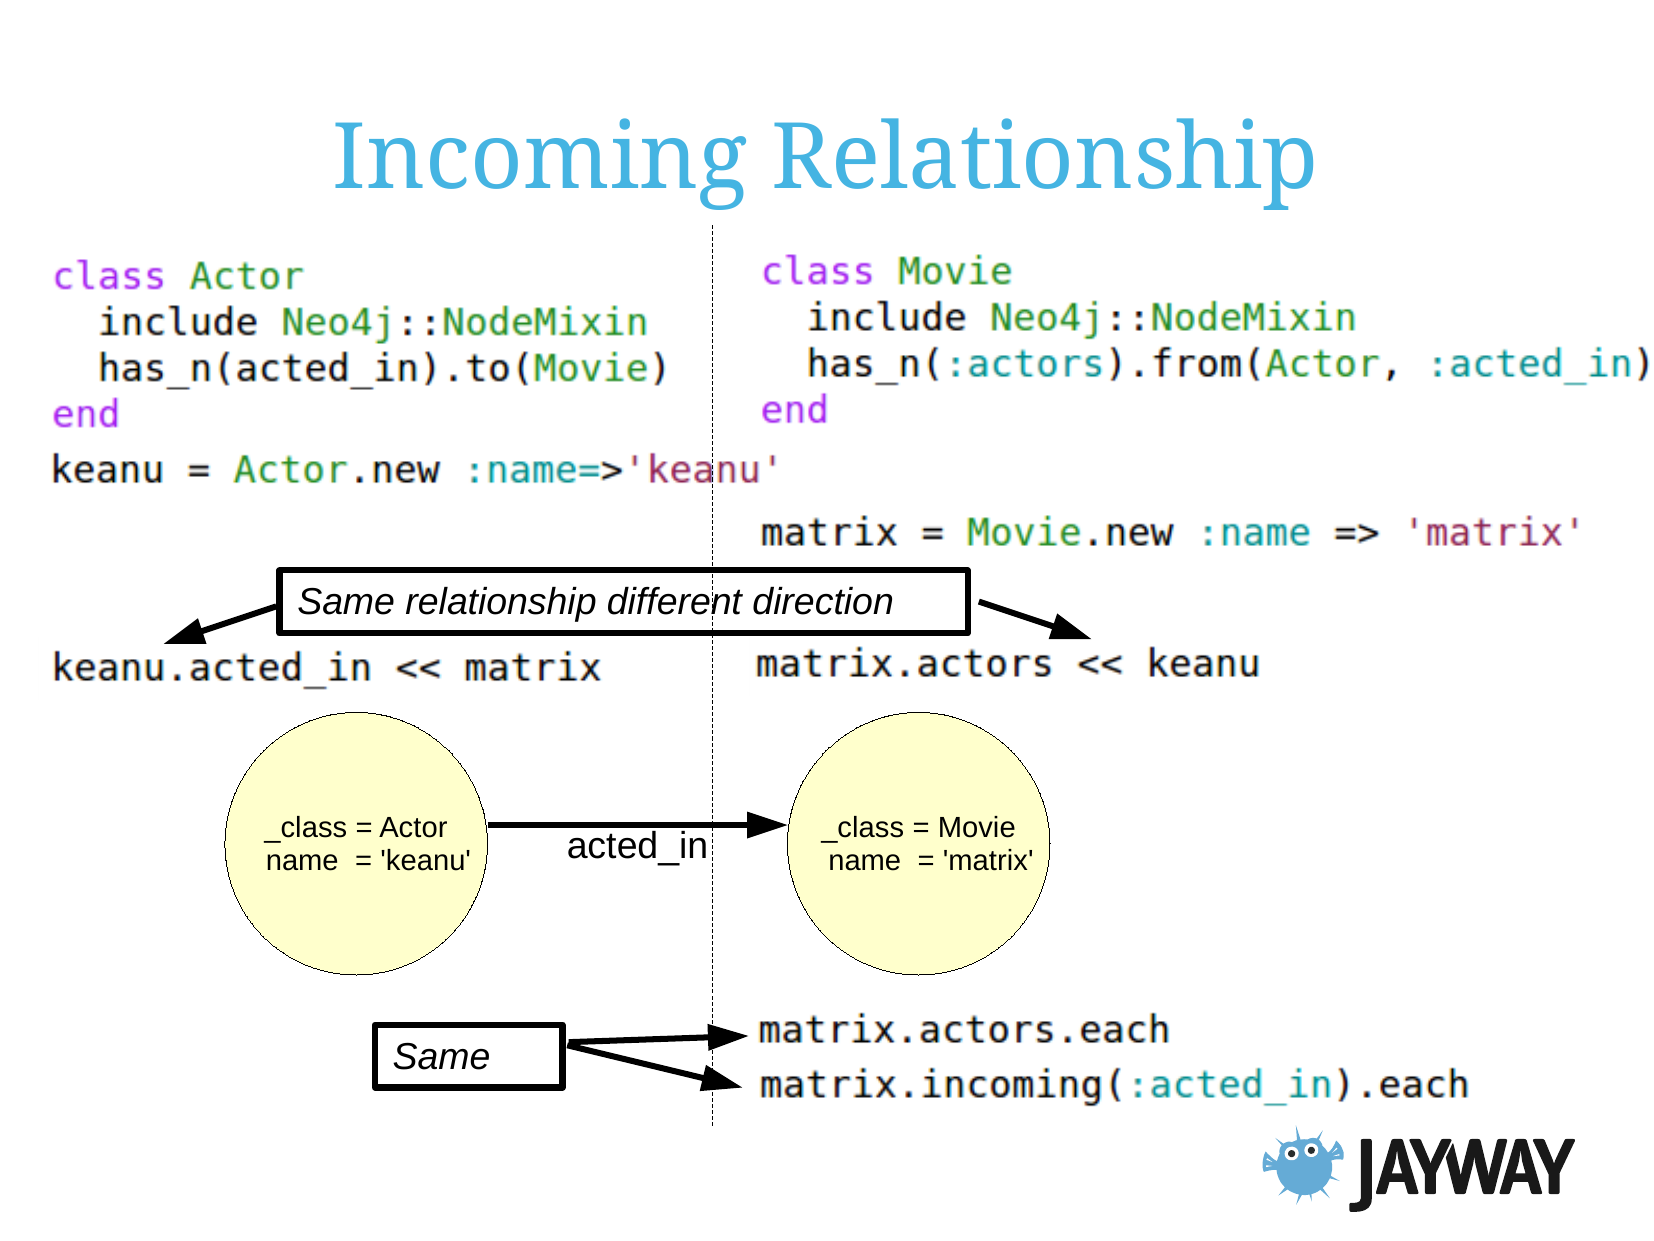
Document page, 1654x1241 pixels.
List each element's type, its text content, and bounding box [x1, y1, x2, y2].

picture [37, 637, 613, 700]
text_box _class = Movie name = 'matrix' [787, 712, 1051, 976]
title Incoming Relationship [82, 49, 1571, 257]
picture [748, 637, 1276, 696]
picture [736, 997, 1479, 1126]
picture [40, 249, 1653, 502]
text_box _class = Actor name = 'keanu' [224, 712, 488, 976]
picture [42, 254, 691, 436]
picture [753, 512, 1589, 563]
text_box Same [375, 1024, 563, 1088]
text_box Same relationship different direction [279, 570, 968, 634]
